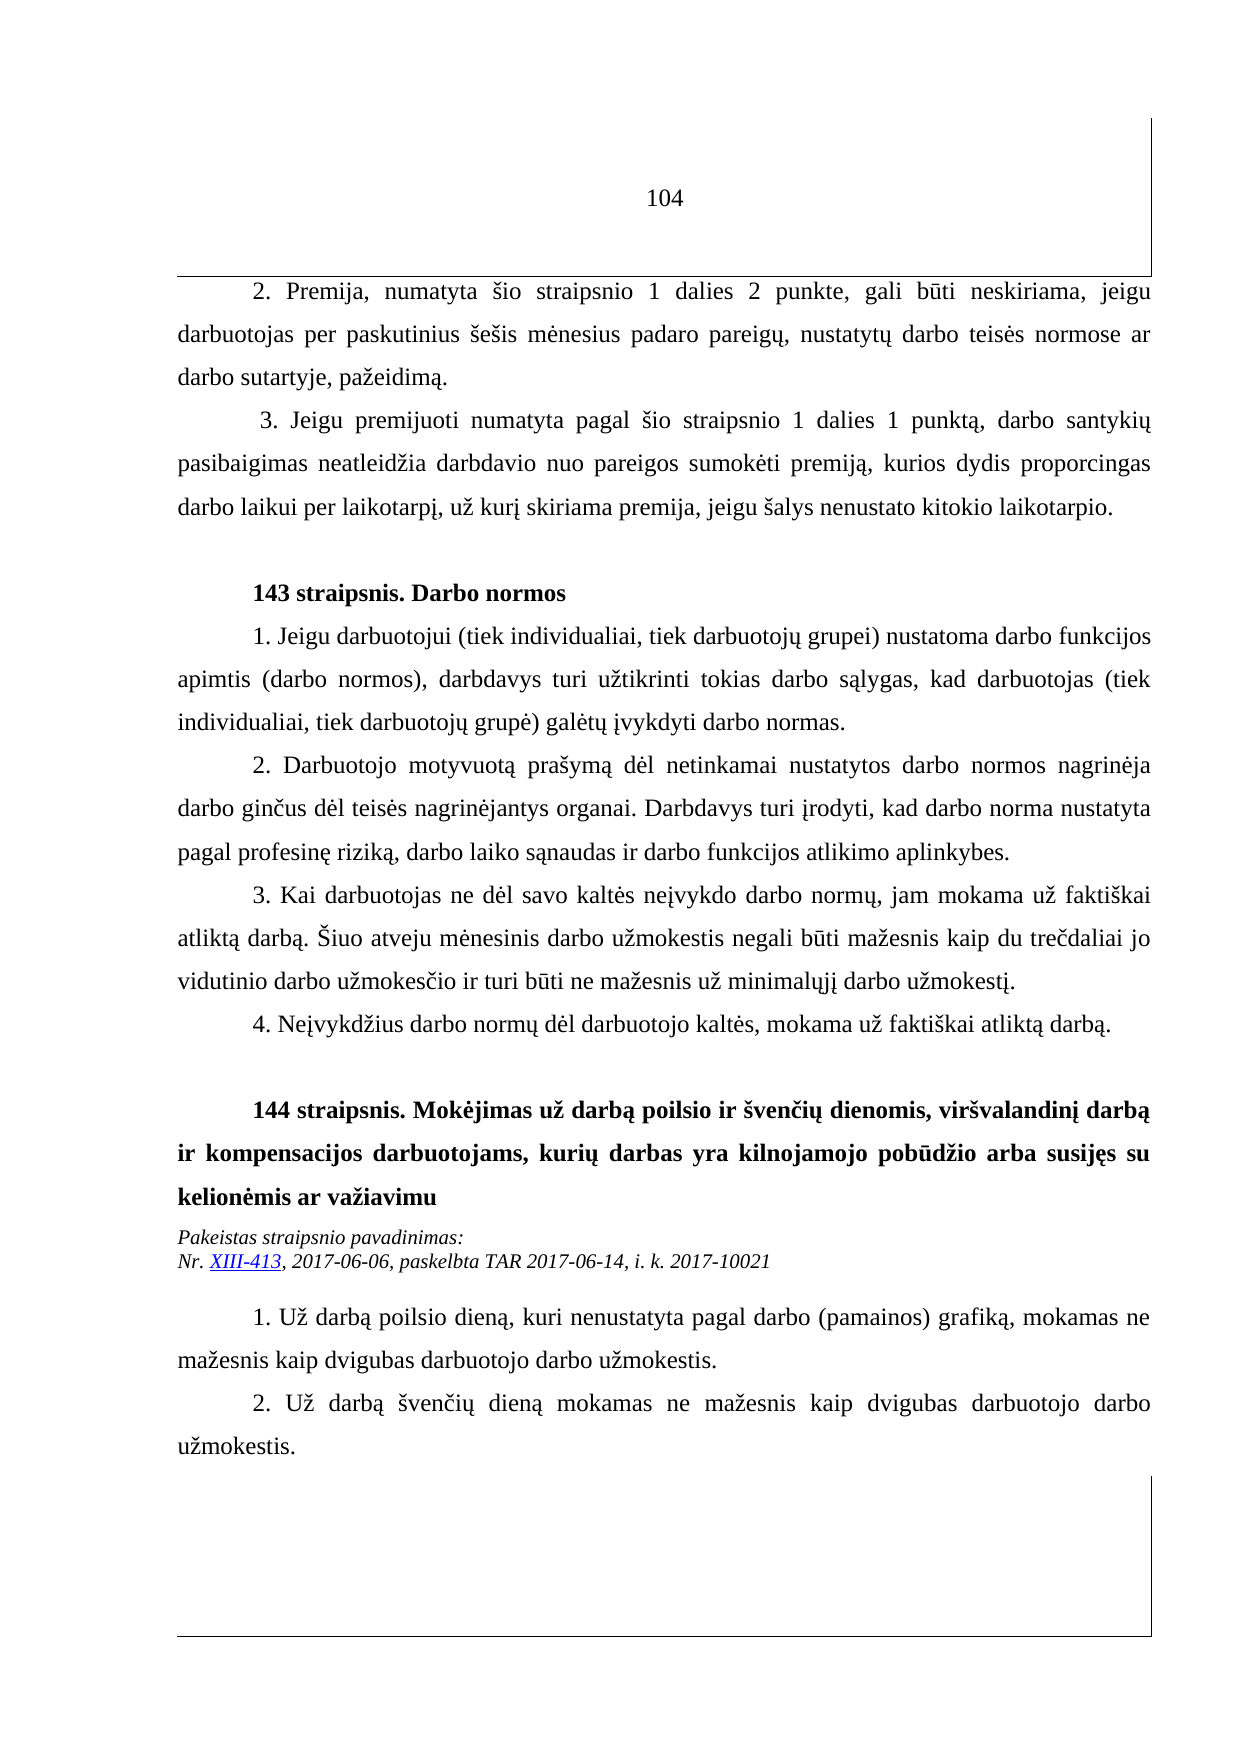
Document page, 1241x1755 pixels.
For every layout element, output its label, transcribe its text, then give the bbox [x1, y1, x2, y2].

text 2. Premija, numatyta šio straipsnio 1 dalies 2 punkte, gali būti neskiriama, jeigu darbuotojas per paskutinius šešis mėnesius padaro pareigų, nustatytų darbo teisės normose ar darbo sutartyje, pažeidimą. [177, 276, 1152, 391]
subtitle 144 straipsnis. Mokėjimas už darbą poilsio ir švenčių dienomis, viršvalandinį darbą ir kompensacijos darbuotojams, kurių darbas yra kilnojamojo pobūdžio arba susijęs su kelionėmis ar važiavimu [177, 1095, 1152, 1210]
text Pakeistas straipsnio pavadinimas: [177, 1225, 1152, 1249]
text 3. Kai darbuotojas ne dėl savo kaltės neįvykdo darbo normų, jam mokama už faktiškai atliktą darbą. Šiuo atveju mėnesinis darbo užmokestis negali būti mažesnis kaip du trečdaliai jo vidutinio darbo užmokesčio ir turi būti ne mažesnis už minimalųjį darbo užmokestį. [177, 880, 1152, 995]
text 1. Jeigu darbuotojui (tiek individualiai, tiek darbuotojų grupei) nustatoma darbo funkcijos apimtis (darbo normos), darbdavys turi užtikrinti tokias darbo sąlygas, kad darbuotojas (tiek individualiai, tiek darbuotojų grupė) galėtų įvykdyti darbo normas. [177, 621, 1152, 736]
text 2. Darbuotojo motyvuotą prašymą dėl netinkamai nustatytos darbo normos nagrinėja darbo ginčus dėl teisės nagrinėjantys organai. Darbdavys turi įrodyti, kad darbo norma nustatyta pagal profesinę riziką, darbo laiko sąnaudas ir darbo funkcijos atlikimo aplinkybes. [177, 750, 1152, 865]
text 4. Neįvykdžius darbo normų dėl darbuotojo kaltės, mokama už faktiškai atliktą darbą. [177, 1009, 1152, 1038]
text 3. Jeigu premijuoti numatyta pagal šio straipsnio 1 dalies 1 punktą, darbo santykių pasibaigimas neatleidžia darbdavio nuo pareigos sumokėti premiją, kurios dydis proporcingas darbo laikui per laikotarpį, už kurį skiriama premija, jeigu šalys nenustato kitokio laikotarpio. [177, 405, 1152, 520]
subtitle 143 straipsnis. Darbo normos [177, 578, 1152, 607]
text Nr. XIII-413, 2017-06-06, paskelbta TAR 2017-06-14, i. k. 2017-10021 [177, 1249, 1152, 1273]
text 1. Už darbą poilsio dieną, kuri nenustatyta pagal darbo (pamainos) grafiką, mokamas ne mažesnis kaip dvigubas darbuotojo darbo užmokestis. [177, 1302, 1152, 1373]
text 2. Už darbą švenčių dieną mokamas ne mažesnis kaip dvigubas darbuotojo darbo užmokestis. [177, 1388, 1152, 1460]
